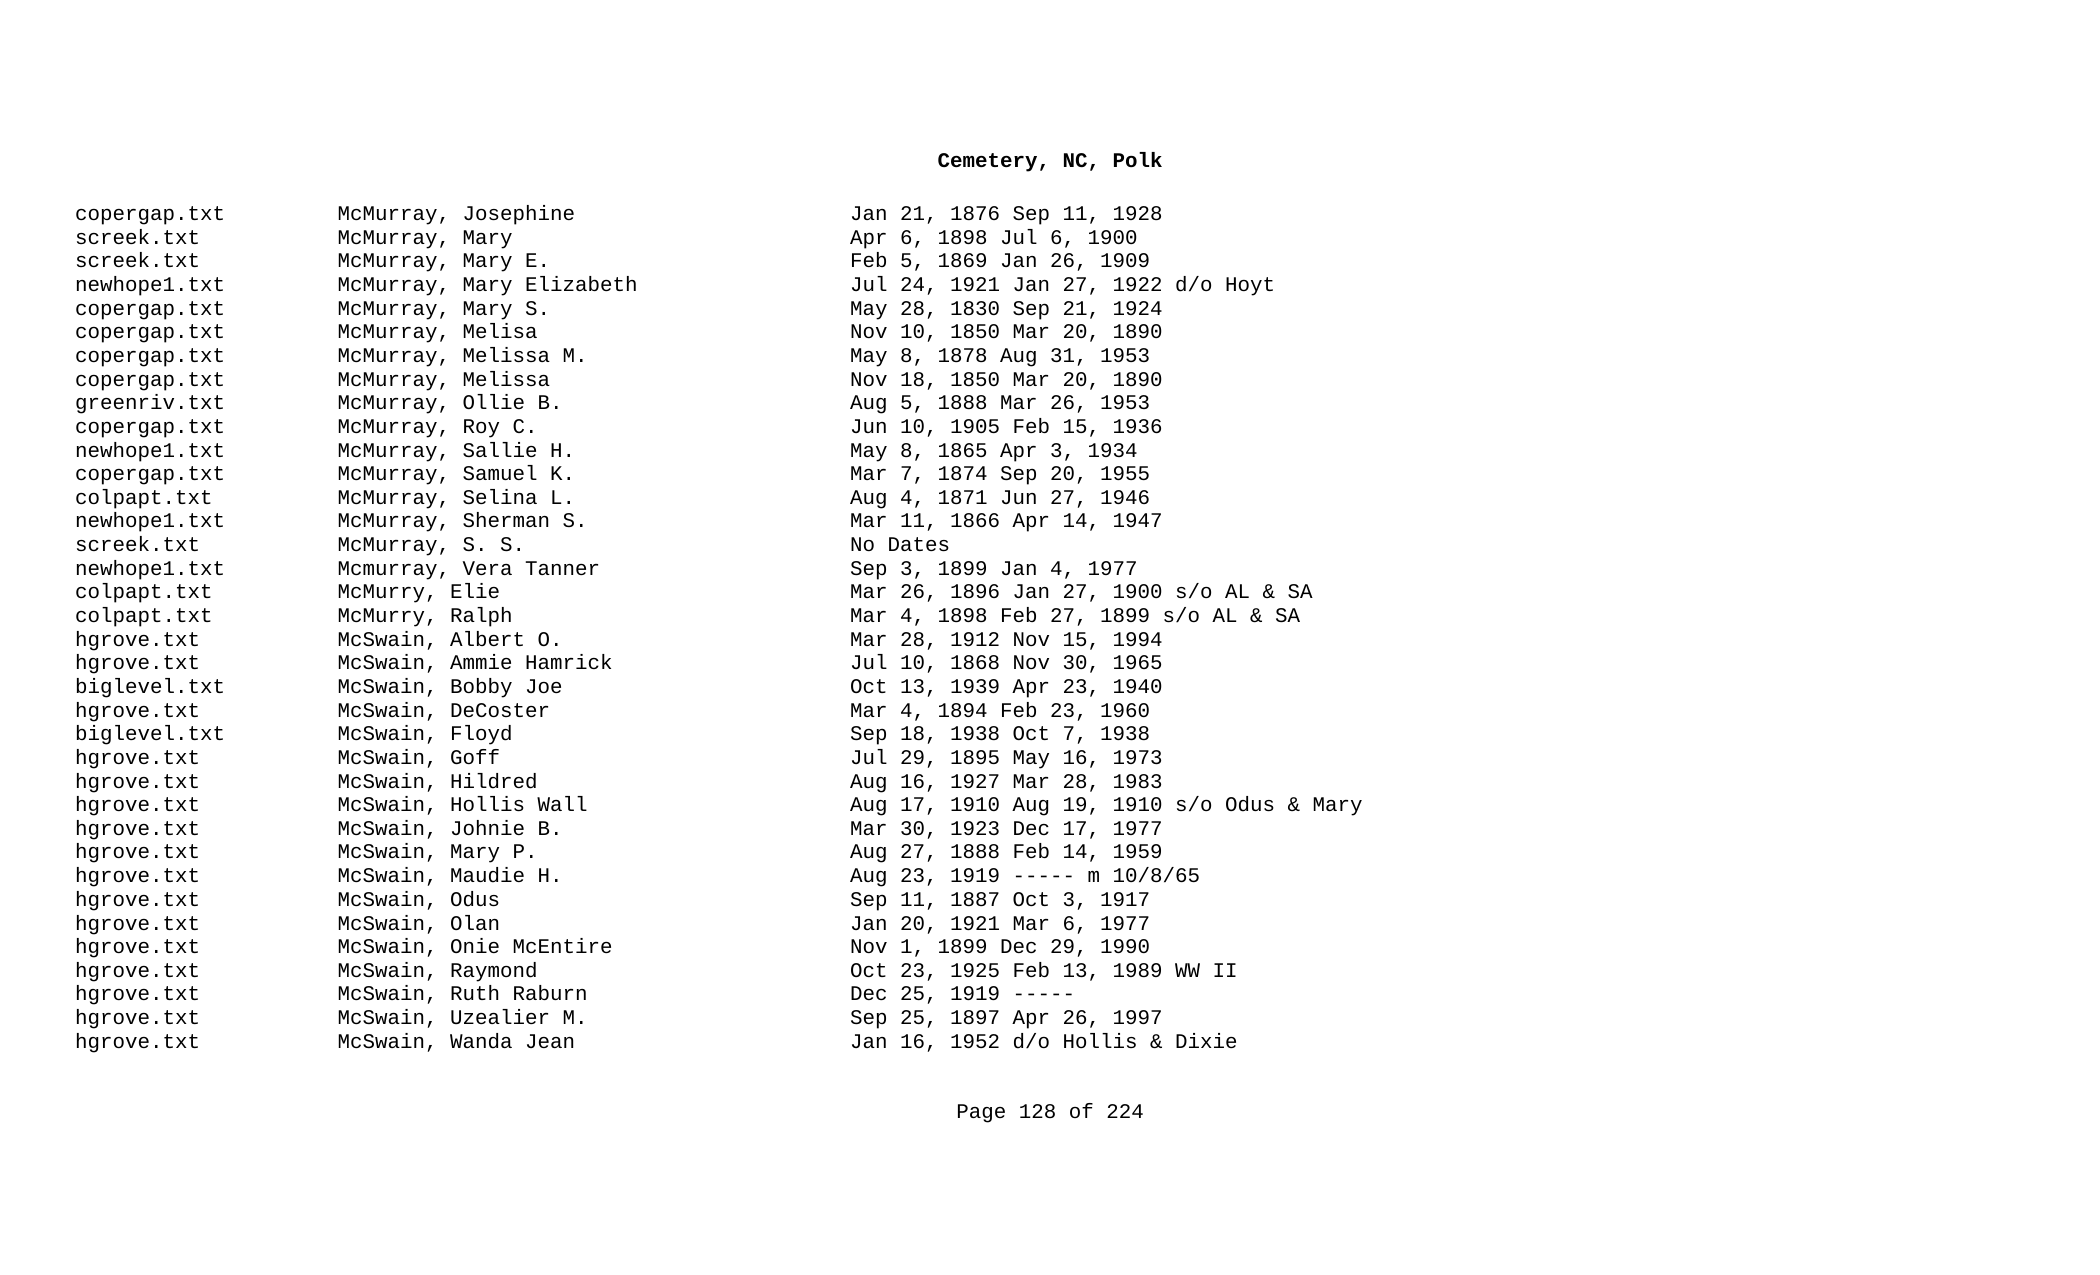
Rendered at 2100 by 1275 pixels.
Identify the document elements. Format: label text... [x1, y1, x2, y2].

text copergap.txt McMurray, Melisa Nov 10, 1850 Mar 20, 1890 [75, 321, 2025, 345]
text hgrove.txt McSwain, Johnie B. Mar 30, 1923 Dec 17, 1977 [75, 818, 2025, 842]
text copergap.txt McMurray, Roy C. Jun 10, 1905 Feb 15, 1936 [75, 416, 2025, 439]
text biglevel.txt McSwain, Floyd Sep 18, 1938 Oct 7, 1938 [75, 723, 2025, 747]
text screek.txt McMurray, S. S. No Dates [75, 534, 2025, 558]
text hgrove.txt McSwain, Goff Jul 29, 1895 May 16, 1973 [75, 747, 2025, 771]
text newhope1.txt McMurray, Mary Elizabeth Jul 24, 1921 Jan 27, 1922 d/o Hoyt [75, 274, 2025, 298]
text copergap.txt McMurray, Samuel K. Mar 7, 1874 Sep 20, 1955 [75, 463, 2025, 487]
text colpapt.txt McMurray, Selina L. Aug 4, 1871 Jun 27, 1946 [75, 487, 2025, 511]
text colpapt.txt McMurry, Elie Mar 26, 1896 Jan 27, 1900 s/o AL & SA [75, 581, 2025, 605]
text screek.txt McMurray, Mary Apr 6, 1898 Jul 6, 1900 [75, 227, 2025, 250]
text colpapt.txt McMurry, Ralph Mar 4, 1898 Feb 27, 1899 s/o AL & SA [75, 605, 2025, 629]
text newhope1.txt McMurray, Sherman S. Mar 11, 1866 Apr 14, 1947 [75, 511, 2025, 534]
text hgrove.txt McSwain, Hildred Aug 16, 1927 Mar 28, 1983 [75, 771, 2025, 794]
text hgrove.txt McSwain, Maudie H. Aug 23, 1919 ----- m 10/8/65 [75, 865, 2025, 889]
text copergap.txt McMurray, Josephine Jan 21, 1876 Sep 11, 1928 [75, 203, 2025, 227]
text hgrove.txt McSwain, Ammie Hamrick Jul 10, 1868 Nov 30, 1965 [75, 652, 2025, 676]
text hgrove.txt McSwain, Raymond Oct 23, 1925 Feb 13, 1989 WW II [75, 960, 2025, 983]
text greenriv.txt McMurray, Ollie B. Aug 5, 1888 Mar 26, 1953 [75, 392, 2025, 416]
text hgrove.txt McSwain, Uzealier M. Sep 25, 1897 Apr 26, 1997 [75, 1007, 2025, 1031]
text newhope1.txt McMurray, Sallie H. May 8, 1865 Apr 3, 1934 [75, 439, 2025, 463]
text biglevel.txt McSwain, Bobby Joe Oct 13, 1939 Apr 23, 1940 [75, 676, 2025, 700]
text hgrove.txt McSwain, DeCoster Mar 4, 1894 Feb 23, 1960 [75, 700, 2025, 723]
text hgrove.txt McSwain, Wanda Jean Jan 16, 1952 d/o Hollis & Dixie [75, 1031, 2025, 1054]
text hgrove.txt McSwain, Odus Sep 11, 1887 Oct 3, 1917 [75, 889, 2025, 912]
text copergap.txt McMurray, Melissa Nov 18, 1850 Mar 20, 1890 [75, 369, 2025, 392]
text newhope1.txt Mcmurray, Vera Tanner Sep 3, 1899 Jan 4, 1977 [75, 558, 2025, 581]
text copergap.txt McMurray, Melissa M. May 8, 1878 Aug 31, 1953 [75, 345, 2025, 369]
text hgrove.txt McSwain, Onie McEntire Nov 1, 1899 Dec 29, 1990 [75, 936, 2025, 960]
text hgrove.txt McSwain, Albert O. Mar 28, 1912 Nov 15, 1994 [75, 629, 2025, 652]
text hgrove.txt McSwain, Mary P. Aug 27, 1888 Feb 14, 1959 [75, 842, 2025, 865]
text hgrove.txt McSwain, Hollis Wall Aug 17, 1910 Aug 19, 1910 s/o Odus & Mary [75, 794, 2025, 818]
text hgrove.txt McSwain, Olan Jan 20, 1921 Mar 6, 1977 [75, 912, 2025, 936]
text copergap.txt McMurray, Mary S. May 28, 1830 Sep 21, 1924 [75, 298, 2025, 321]
text screek.txt McMurray, Mary E. Feb 5, 1869 Jan 26, 1909 [75, 250, 2025, 274]
text hgrove.txt McSwain, Ruth Raburn Dec 25, 1919 ----- [75, 983, 2025, 1007]
